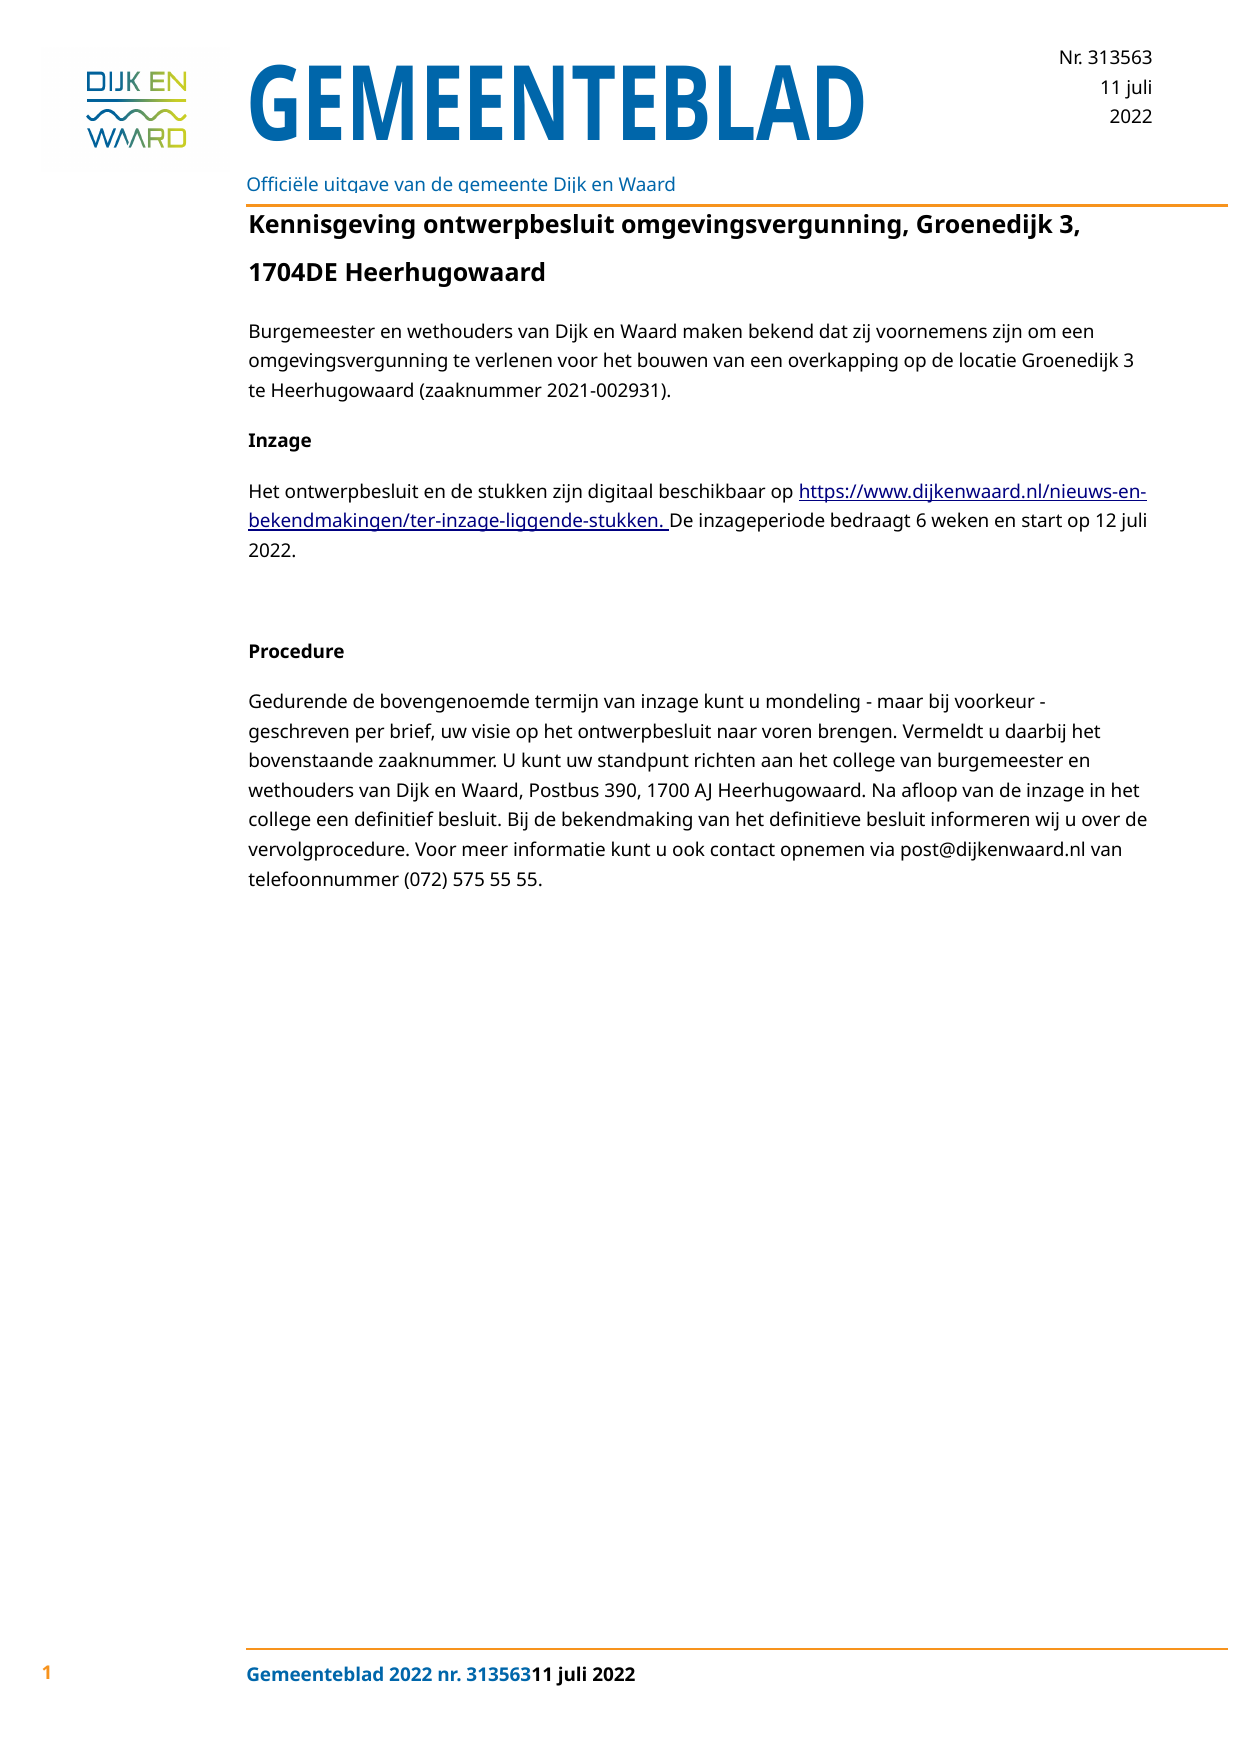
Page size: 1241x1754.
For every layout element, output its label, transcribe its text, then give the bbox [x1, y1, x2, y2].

text Kennisgeving ontwerpbesluit omgevingsvergunning, Groenedijk 3, 1704DE Heerhugowaard [248, 207, 1152, 288]
picture [41, 47, 231, 172]
text Het ontwerpbesluit en de stukken zijn digitaal beschikbaar op https://www.dijkenwaard.nl/nieuws-en-bekendmakingen/ter-inzage-liggende-stukken. De inzageperiode bedraagt ​​6 weken en start op 12 juli 2022. [248, 478, 1152, 563]
text Burgemeester en wethouders van Dijk en Waard maken bekend dat zij voornemens zijn om een ​​omgevingsvergunning te verlenen voor het bouwen van een overkapping op de locatie Groenedijk 3 te Heerhugowaard (zaaknummer 2021-002931). [248, 318, 1152, 403]
text Inzage [248, 427, 1152, 453]
text Procedure [248, 638, 1152, 664]
text Gedurende de bovengenoemde termijn van inzage kunt u mondeling - maar bij voorkeur - geschreven per brief, uw visie op het ontwerpbesluit naar voren brengen. Vermeldt u daarbij het bovenstaande zaaknummer. U kunt uw standpunt richten aan het college van burgemeester en wethouders van Dijk en Waard, Postbus 390, 1700 AJ Heerhugowaard. Na afloop van de inzage in het college een definitief besluit. Bij de bekendmaking van het definitieve besluit informeren wij u over de vervolgprocedure. Voor meer informatie kunt u ook contact opnemen via post@dijkenwaard.nl van telefoonnummer (072) 575 55 55. [248, 688, 1152, 892]
